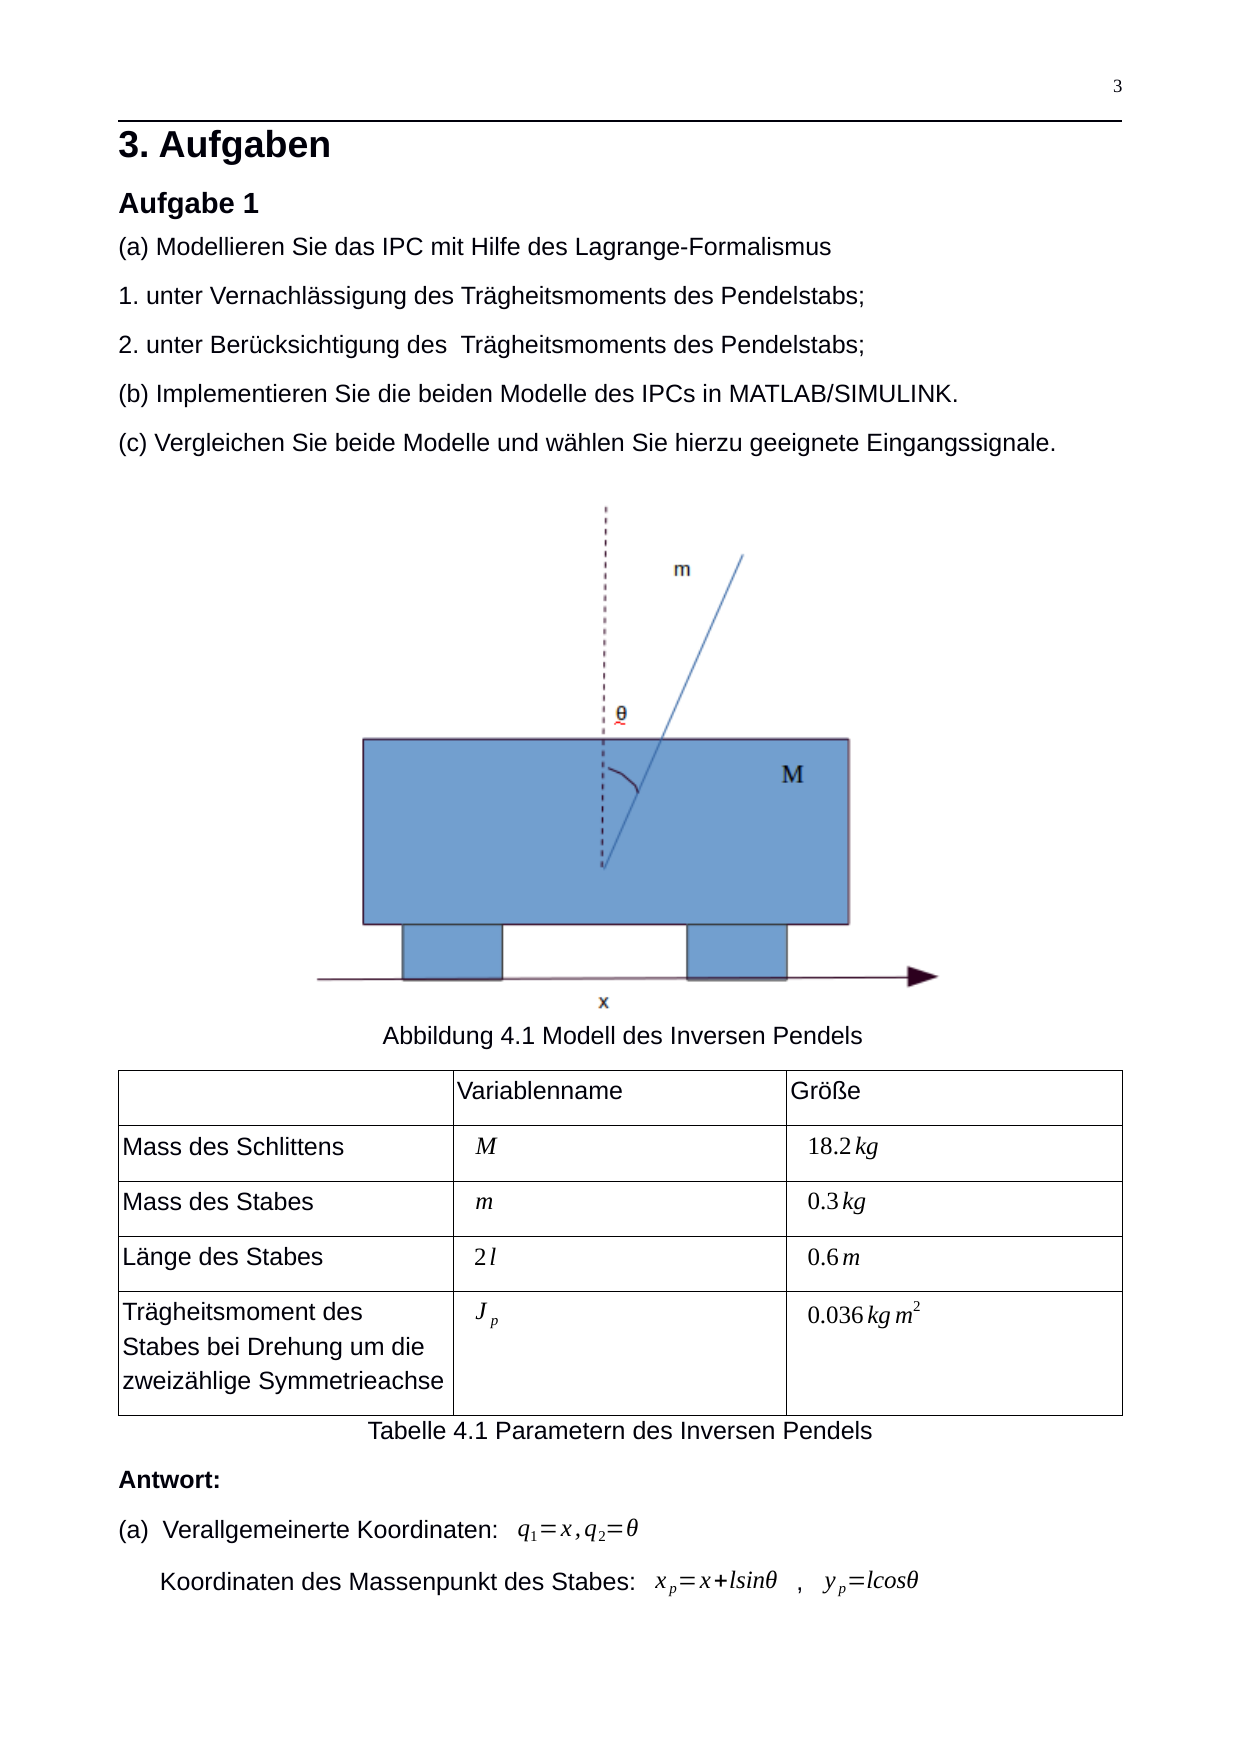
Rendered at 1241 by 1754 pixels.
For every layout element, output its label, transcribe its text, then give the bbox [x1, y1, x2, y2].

table_header Variablenname [454, 1071, 786, 1125]
text 1. unter Vernachlässigung des Trägheitsmoments des Pendelstabs; [118, 281, 1122, 309]
table_cell Mass des Stabes [119, 1182, 453, 1236]
table_header [119, 1071, 453, 1125]
text (b) Implementieren Sie die beiden Modelle des IPCs in MATLAB/SIMULINK. [118, 379, 1122, 408]
text Antwort: [118, 1465, 1122, 1494]
table_cell Mass des Schlittens [119, 1126, 453, 1181]
table_cell [787, 1126, 1122, 1181]
title Aufgabe 1 [118, 186, 1122, 219]
title 3. Aufgaben [118, 122, 1122, 165]
text Koordinaten des Massenpunkt des Stabes:, [118, 1566, 1122, 1597]
table_header Größe [787, 1071, 1122, 1125]
text 2. unter Berücksichtigung des Trägheitsmoments des Pendelstabs; [118, 330, 1122, 359]
picture [297, 477, 943, 1021]
text (a) Verallgemeinerte Koordinaten: [118, 1514, 1122, 1546]
table_cell [787, 1237, 1122, 1291]
table_cell [454, 1292, 786, 1415]
text Abbildung 4.1 Modell des Inversen Pendels [118, 1021, 1122, 1049]
table_cell [787, 1182, 1122, 1236]
text (c) Vergleichen Sie beide Modelle und wählen Sie hierzu geeignete Eingangssignale. [118, 428, 1122, 457]
table_cell Trägheitsmoment des Stabes bei Drehung um die zweizählige Symmetrieachse [119, 1292, 453, 1415]
text (a) Modellieren Sie das IPC mit Hilfe des Lagrange-Formalismus [118, 232, 1122, 261]
table_cell Länge des Stabes [119, 1237, 453, 1291]
table_cell [454, 1237, 786, 1291]
table_cell [454, 1126, 786, 1181]
text Tabelle 4.1 Parametern des Inversen Pendels [118, 1416, 1122, 1445]
table_cell [787, 1292, 1122, 1415]
table_cell [454, 1182, 786, 1236]
